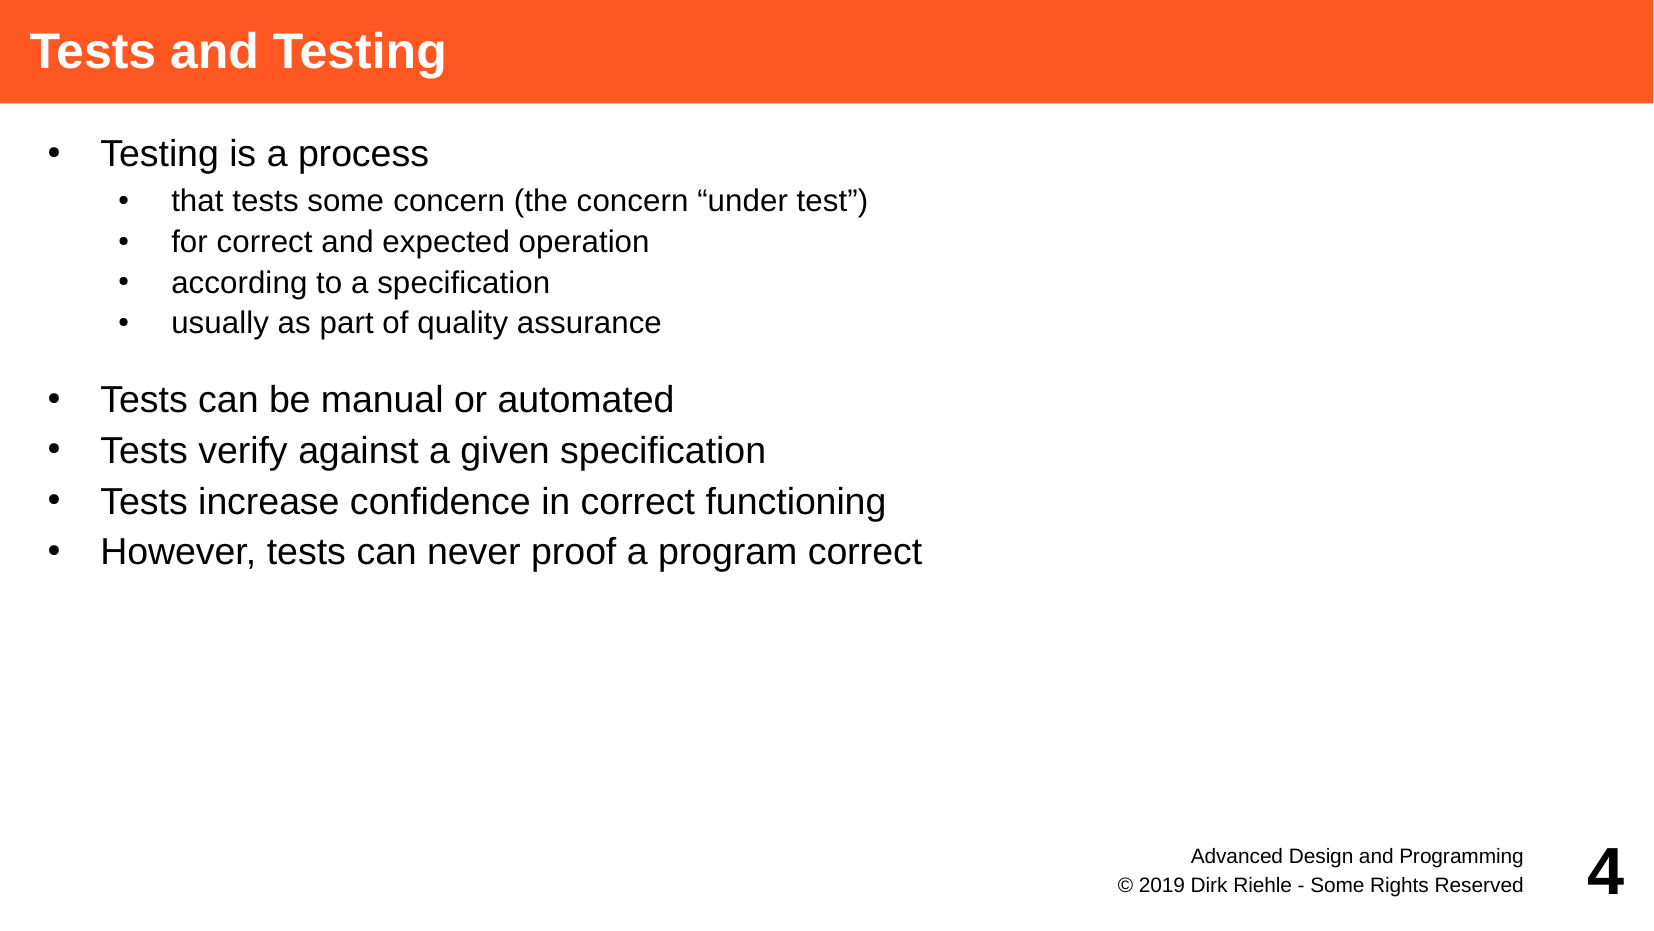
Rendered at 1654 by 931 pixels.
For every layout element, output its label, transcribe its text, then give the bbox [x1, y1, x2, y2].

title Tests and Testing [0, 0, 1654, 104]
list Testing is a process that tests some concern (the concern “under test”) for correct and expected operation according to a specification usually as part of quality assurance Tests can be manual or automated Tests verify against a given specification Tests increase confidence in correct functioning However, tests can never proof a program correct [29, 132, 1625, 813]
